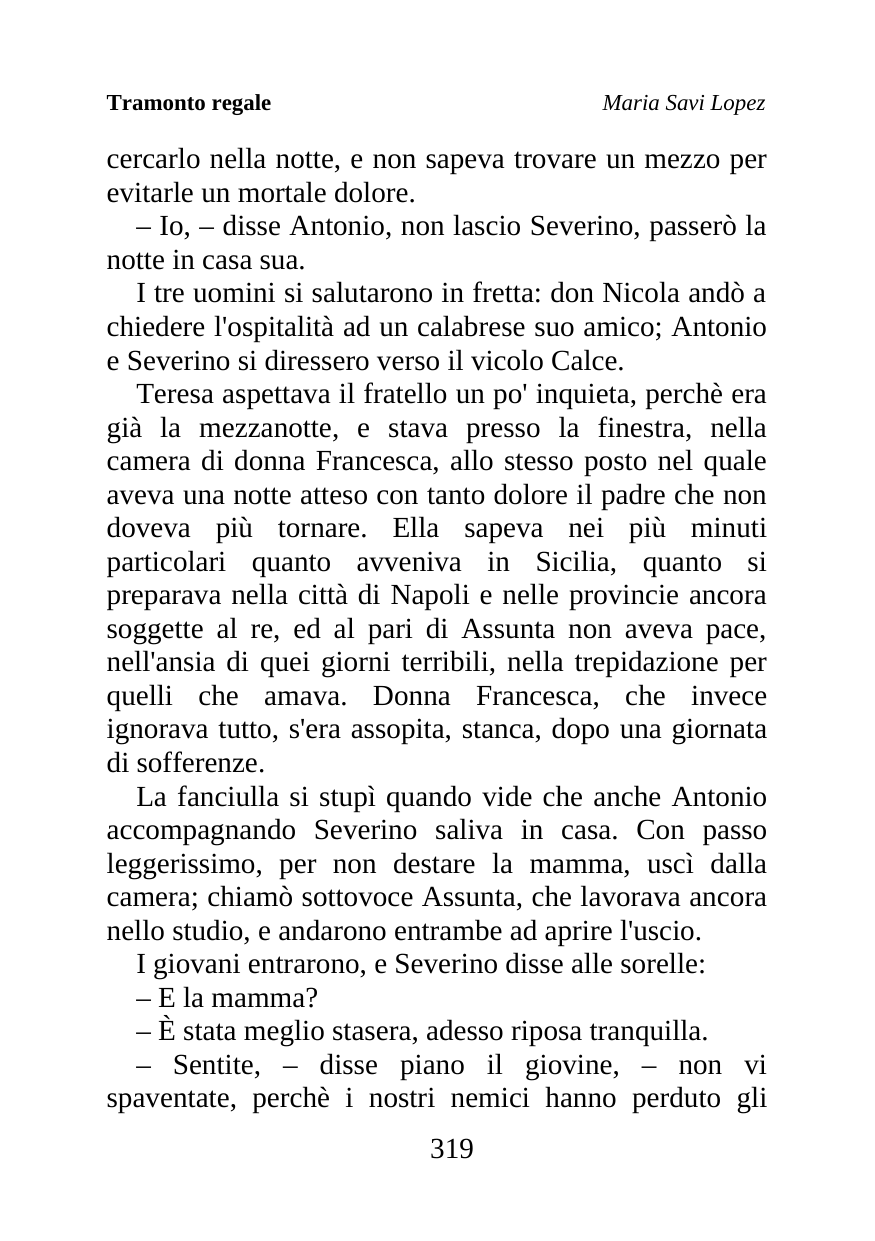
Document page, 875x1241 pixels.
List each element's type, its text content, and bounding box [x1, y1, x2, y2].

text – Sentite, – disse piano il giovine, – non vi spaventate, perchè i nostri nemici hanno perduto gli [106, 1047, 768, 1114]
text La fanciulla si stupì quando vide che anche Antonio accompagnando Severino saliva in casa. Con passo leggerissimo, per non destare la mamma, uscì dalla camera; chiamò sottovoce Assunta, che lavorava ancora nello studio, e andarono entrambe ad aprire l'uscio. [106, 779, 768, 946]
text – È stata meglio stasera, adesso riposa tranquilla. [106, 1013, 768, 1047]
text cercarlo nella notte, e non sapeva trovare un mezzo per evitarle un mortale dolore. [106, 141, 768, 208]
text Teresa aspettava il fratello un po' inquieta, perchè era già la mezzanotte, e stava presso la finestra, nella camera di donna Francesca, allo stesso posto nel quale aveva una notte atteso con tanto dolore il padre che non doveva più tornare. Ella sapeva nei più minuti particolari quanto avveniva in Sicilia, quanto si preparava nella città di Napoli e nelle provincie ancora soggette al re, ed al pari di Assunta non aveva pace, nell'ansia di quei giorni terribili, nella trepidazione per quelli che amava. Donna Francesca, che invece ignorava tutto, s'era assopita, stanca, dopo una giornata di sofferenze. [106, 376, 768, 779]
text – E la mamma? [106, 980, 768, 1013]
text I tre uomini si salutarono in fretta: don Nicola andò a chiedere l'ospitalità ad un calabrese suo amico; Antonio e Severino si diressero verso il vicolo Calce. [106, 276, 768, 376]
text – Io, – disse Antonio, non lascio Severino, passerò la notte in casa sua. [106, 208, 768, 276]
text I giovani entrarono, e Severino disse alle sorelle: [106, 946, 768, 980]
